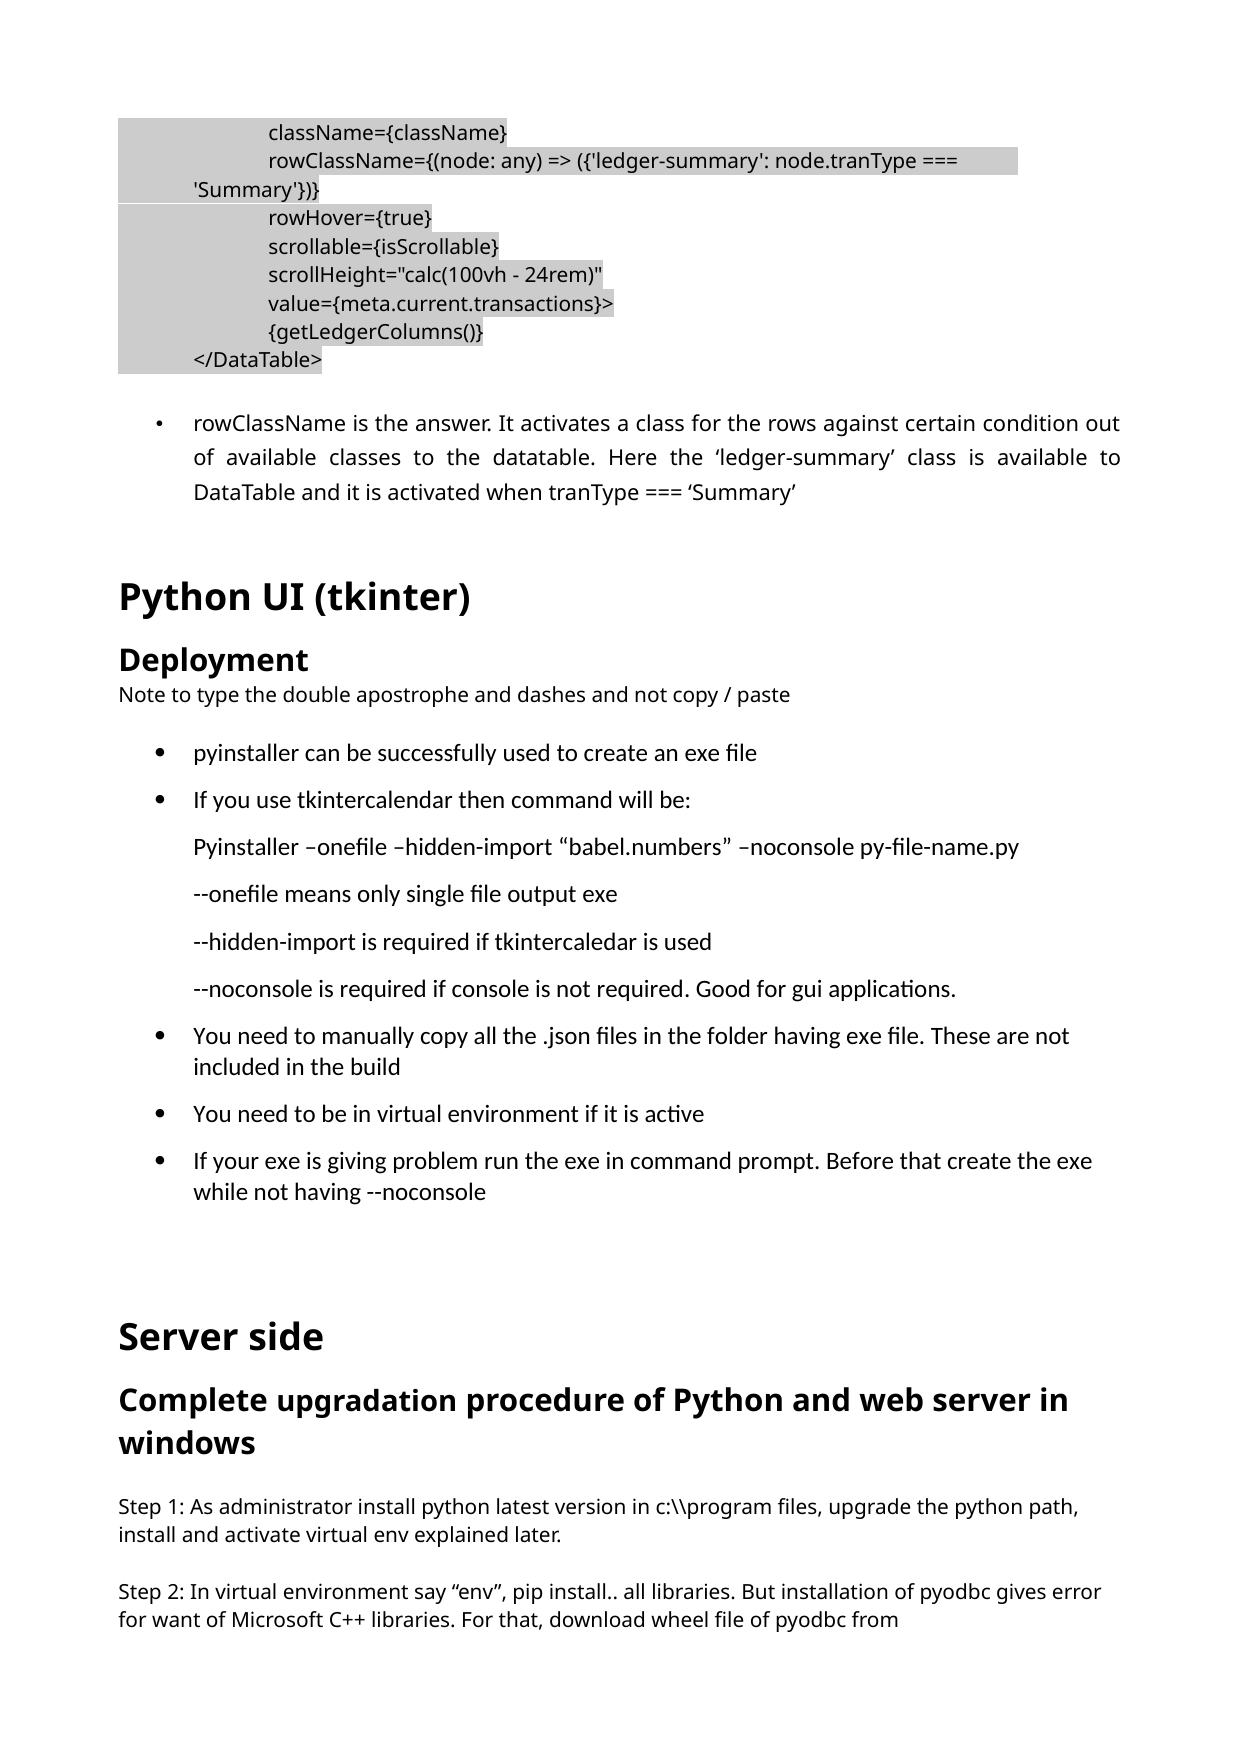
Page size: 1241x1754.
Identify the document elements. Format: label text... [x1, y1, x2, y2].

text scrollHeight="calc(100vh - 24rem)" [118, 260, 1122, 289]
list --onefile means only single file output exe [193, 879, 1122, 909]
text {getLedgerColumns()} [118, 317, 1122, 346]
list If your exe is giving problem run the exe in command prompt. Before that create the exe while not having --noconsole [156, 1145, 1122, 1206]
text rowHover={true} [118, 203, 1122, 232]
list You need to manually copy all the .json files in the folder having exe file. These are not included in the build [156, 1020, 1122, 1081]
subtitle Deployment [118, 638, 1122, 680]
text scrollable={isScrollable} [118, 232, 1122, 260]
list pyinstaller can be successfully used to create an exe file [156, 737, 1122, 768]
subtitle Server side [118, 1310, 1122, 1361]
text </DataTable> [118, 346, 1122, 374]
list --hidden-import is required if tkintercaledar is used [193, 926, 1122, 956]
subtitle Python UI (tkinter) [118, 570, 1122, 621]
list rowClassName is the answer. It activates a class for the rows against certain condition out of available classes to the datatable. Here the ‘ledger-summary’ class is available to DataTable and it is activated when tranType === ‘Summary’ [156, 408, 1122, 506]
text rowClassName={(node: any) => ({'ledger-summary': node.tranType === 'Summary'})} [118, 147, 1122, 203]
text Note to type the double apostrophe and dashes and not copy / paste [118, 680, 1122, 709]
text className={className} [118, 118, 1122, 147]
list Pyinstaller –onefile –hidden-import “babel.numbers” –noconsole py-file-name.py [193, 831, 1122, 862]
list --noconsole is required if console is not required. Good for gui applications. [193, 973, 1122, 1003]
list If you use tkintercalendar then command will be: [156, 784, 1122, 815]
text value={meta.current.transactions}> [118, 289, 1122, 317]
list You need to be in virtual environment if it is active [156, 1098, 1122, 1128]
text Step 2: In virtual environment say “env”, pip install.. all libraries. But installation of pyodbc gives error for want of Microsoft C++ libraries. For that, download wheel file of pyodbc from [118, 1577, 1122, 1634]
text Step 1: As administrator install python latest version in c:\\program files, upgrade the python path, install and activate virtual env explained later. [118, 1492, 1122, 1549]
subtitle Complete upgradation procedure of Python and web server in windows [118, 1378, 1122, 1463]
